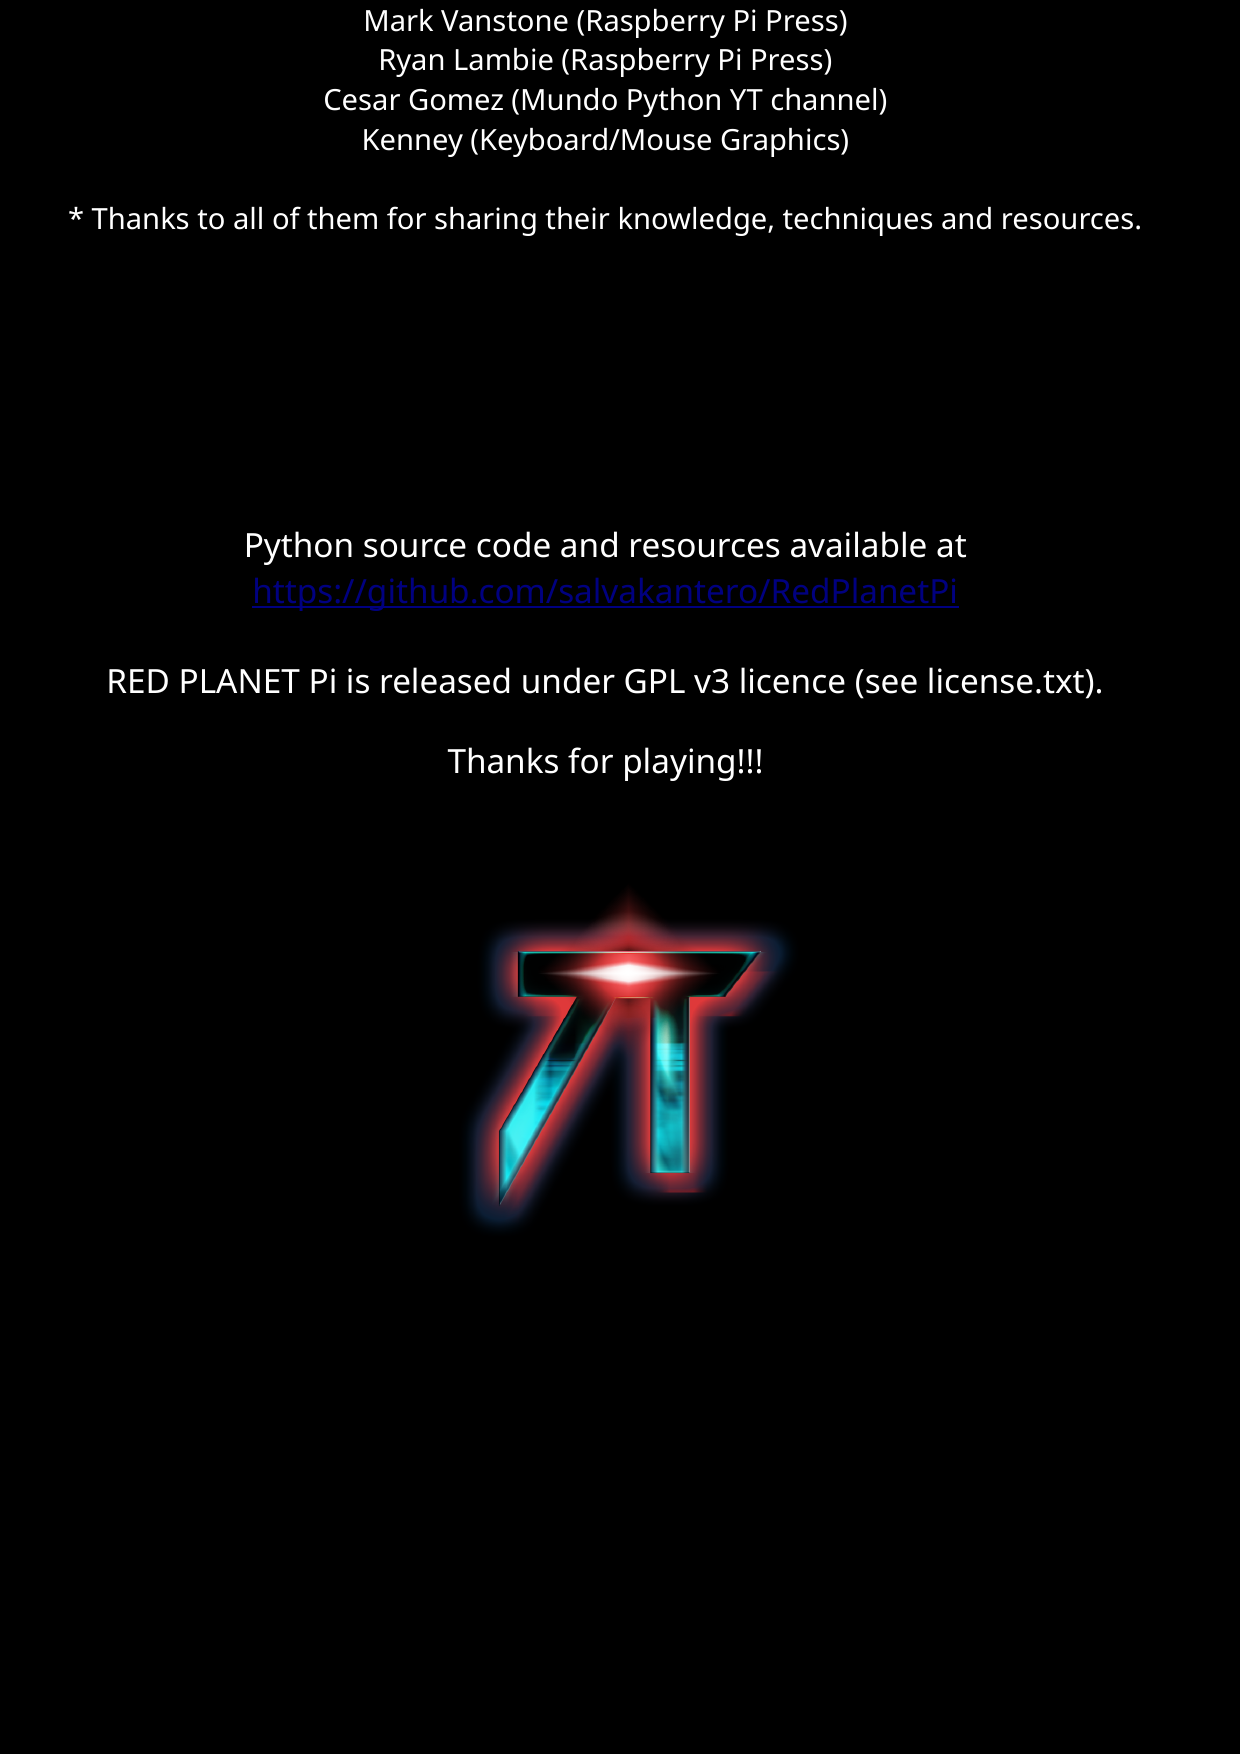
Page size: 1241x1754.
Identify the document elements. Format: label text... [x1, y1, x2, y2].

text Python source code and resources available at https://github.com/salvakantero/RedPlanetPi [0, 522, 1211, 613]
text Mark Vanstone (Raspberry Pi Press) [0, 0, 1211, 40]
text Ryan Lambie (Raspberry Pi Press) [0, 40, 1211, 79]
text Thanks for playing!!! [0, 738, 1211, 783]
picture [357, 812, 859, 1308]
text Kenney (Keyboard/Mouse Graphics) [0, 119, 1211, 159]
text Cesar Gomez (Mundo Python YT channel) [0, 79, 1211, 119]
text RED PLANET Pi is released under GPL v3 licence (see license.txt). [0, 658, 1211, 704]
text * Thanks to all of them for sharing their knowledge, techniques and resources. [0, 198, 1211, 238]
